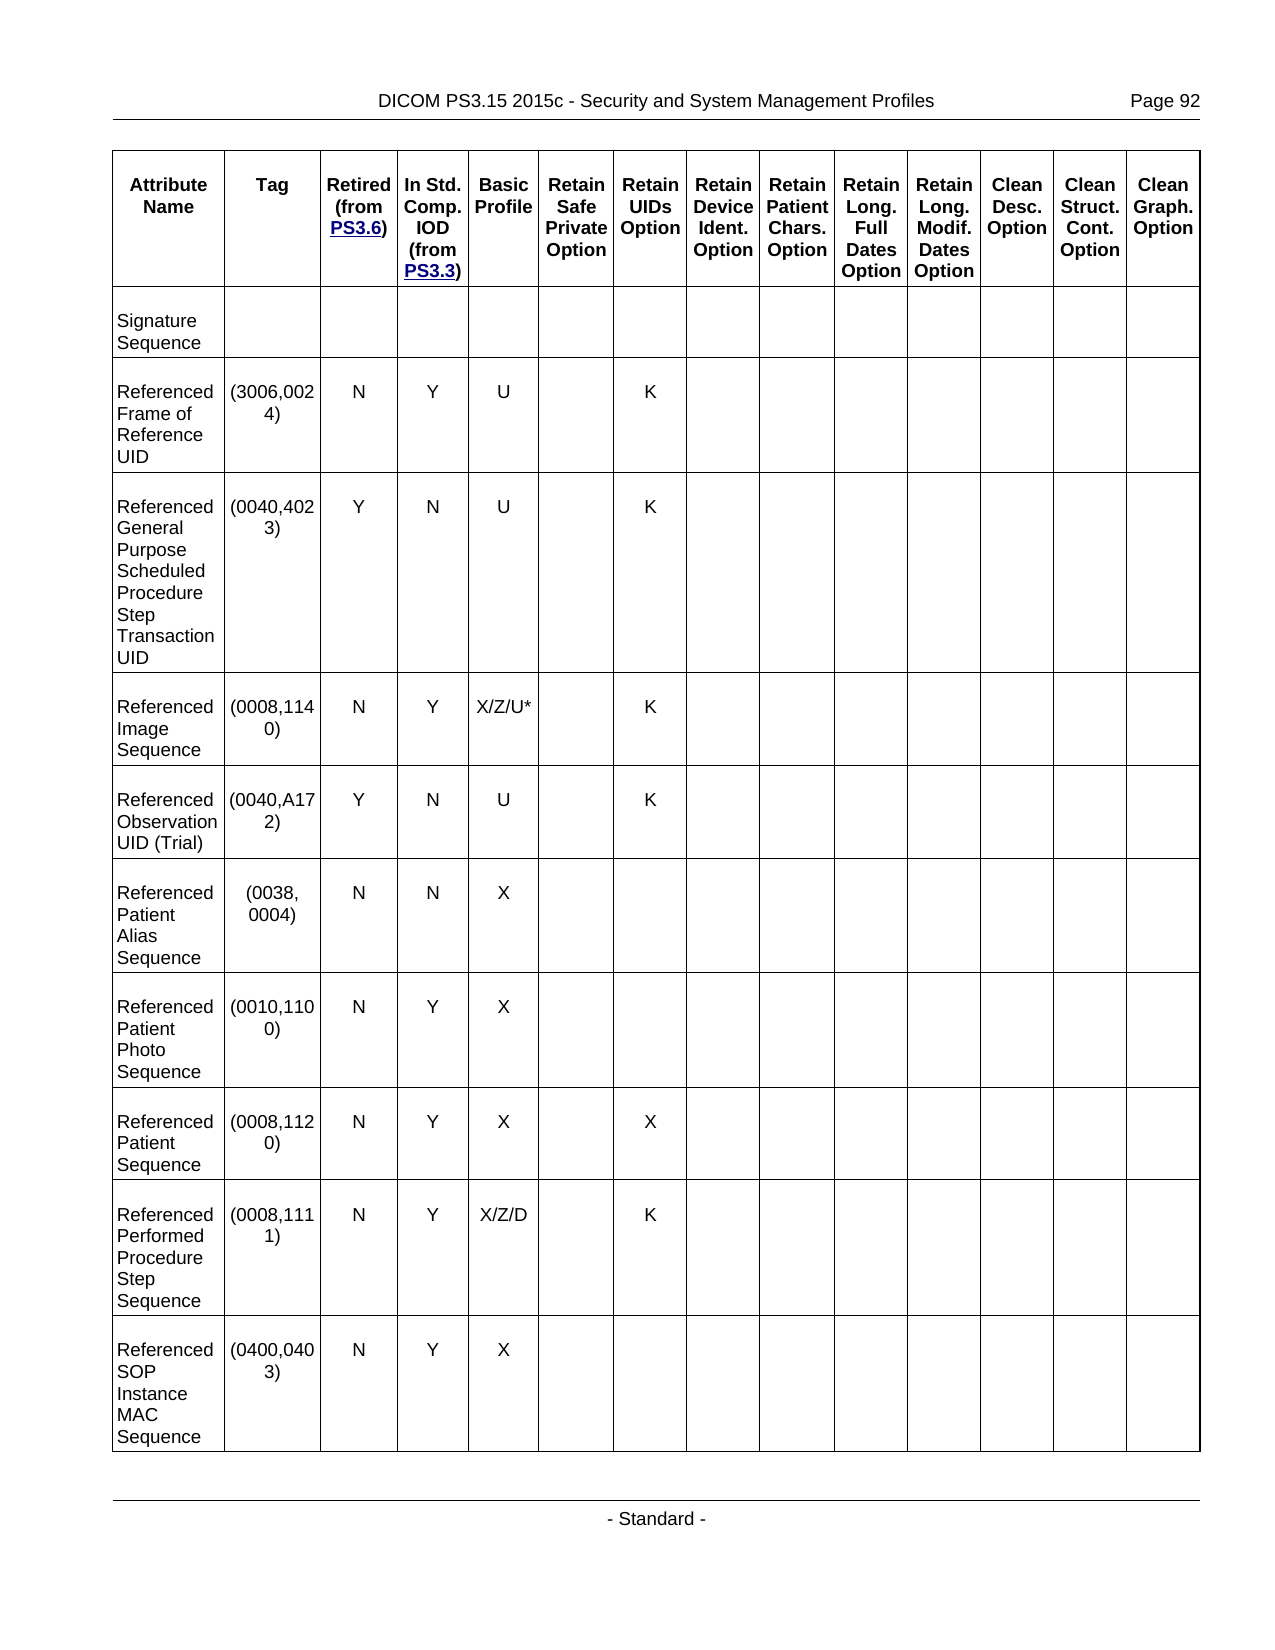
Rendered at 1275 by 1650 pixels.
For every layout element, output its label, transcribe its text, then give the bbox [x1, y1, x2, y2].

table_cell [835, 287, 907, 357]
table_cell (0008,1111) [225, 1180, 320, 1315]
table_cell [1054, 1180, 1126, 1315]
table_cell [1127, 1088, 1199, 1179]
table_cell [981, 973, 1053, 1087]
table_cell [835, 358, 907, 472]
table_header Retain UIDs Option [614, 151, 686, 286]
table_cell [1054, 1088, 1126, 1179]
table_cell [1127, 358, 1199, 472]
table_cell [687, 473, 759, 672]
table_cell [981, 673, 1053, 765]
table_cell [687, 1316, 759, 1451]
table_cell Signature Sequence [113, 287, 224, 357]
table_cell Referenced Frame of Reference UID [113, 358, 224, 472]
table_cell U [469, 766, 538, 858]
table_cell [1127, 287, 1199, 357]
table_cell [1054, 973, 1126, 1087]
table_cell Y [321, 766, 397, 858]
table_cell [835, 859, 907, 972]
table_cell N [398, 766, 468, 858]
table_cell [981, 1088, 1053, 1179]
table_cell [835, 1316, 907, 1451]
table_cell [981, 287, 1053, 357]
table_cell [687, 1088, 759, 1179]
table_cell (0040,A172) [225, 766, 320, 858]
table_cell [539, 1088, 613, 1179]
table_cell [687, 358, 759, 472]
table_cell [1127, 473, 1199, 672]
table_cell Referenced Performed Procedure Step Sequence [113, 1180, 224, 1315]
table_cell [1127, 673, 1199, 765]
table_cell Y [398, 973, 468, 1087]
table_cell [760, 1088, 834, 1179]
table_header Clean Graph. Option [1127, 151, 1199, 286]
table_cell [614, 287, 686, 357]
table_header Attribute Name [113, 151, 224, 286]
table_cell [760, 1180, 834, 1315]
table_cell K [614, 766, 686, 858]
table_cell N [321, 1316, 397, 1451]
table_cell [981, 859, 1053, 972]
table_cell [321, 287, 397, 357]
table_cell [908, 673, 980, 765]
table_cell [835, 673, 907, 765]
table_cell [687, 1180, 759, 1315]
table_cell [539, 1180, 613, 1315]
table_cell N [321, 1088, 397, 1179]
table_cell [760, 1316, 834, 1451]
table_cell K [614, 473, 686, 672]
table_cell [614, 1316, 686, 1451]
table_cell Referenced Observation UID (Trial) [113, 766, 224, 858]
table_cell [1054, 358, 1126, 472]
table_cell X [614, 1088, 686, 1179]
table_cell X/Z/U* [469, 673, 538, 765]
table_cell [908, 287, 980, 357]
table_cell K [614, 358, 686, 472]
table_cell [687, 287, 759, 357]
table_cell [908, 358, 980, 472]
table_cell Y [321, 473, 397, 672]
table_cell Referenced Patient Alias Sequence [113, 859, 224, 972]
table_cell [908, 766, 980, 858]
table_cell X [469, 973, 538, 1087]
table_cell [760, 673, 834, 765]
table_cell [835, 973, 907, 1087]
table_cell N [321, 973, 397, 1087]
table_cell K [614, 673, 686, 765]
table_cell [1054, 287, 1126, 357]
table_cell K [614, 1180, 686, 1315]
table_cell [908, 973, 980, 1087]
table_cell [398, 287, 468, 357]
table_header Clean Struct. Cont. Option [1054, 151, 1126, 286]
table_cell [908, 1088, 980, 1179]
table_cell [908, 473, 980, 672]
table_cell [539, 358, 613, 472]
table_cell [539, 287, 613, 357]
table_cell [1127, 766, 1199, 858]
table_cell N [398, 859, 468, 972]
table_cell [760, 973, 834, 1087]
table_cell (0038, 0004) [225, 859, 320, 972]
table_cell [908, 1316, 980, 1451]
table_header Retain Device Ident. Option [687, 151, 759, 286]
table_cell [1127, 1180, 1199, 1315]
table_cell [539, 766, 613, 858]
table_cell X [469, 859, 538, 972]
table_header Retain Long. Full Dates Option [835, 151, 907, 286]
table_cell [760, 358, 834, 472]
table_cell [908, 1180, 980, 1315]
table_cell N [321, 1180, 397, 1315]
table_cell [1054, 473, 1126, 672]
table_cell N [398, 473, 468, 672]
table_cell [469, 287, 538, 357]
table_cell [539, 859, 613, 972]
table_cell [539, 1316, 613, 1451]
table_cell [760, 287, 834, 357]
table_cell Referenced Image Sequence [113, 673, 224, 765]
table_cell X [469, 1088, 538, 1179]
table_cell [1054, 1316, 1126, 1451]
table_cell Referenced SOP Instance MAC Sequence [113, 1316, 224, 1451]
table_cell [981, 766, 1053, 858]
table_cell [1127, 859, 1199, 972]
table_cell [981, 473, 1053, 672]
table_cell Referenced General Purpose Scheduled Procedure Step Transaction UID [113, 473, 224, 672]
table_cell Referenced Patient Photo Sequence [113, 973, 224, 1087]
table_cell [835, 1180, 907, 1315]
table_header Clean Desc. Option [981, 151, 1053, 286]
table_cell [835, 766, 907, 858]
table_cell [908, 859, 980, 972]
table_cell U [469, 358, 538, 472]
table_cell [1127, 1316, 1199, 1451]
table_cell [614, 859, 686, 972]
table_header Basic Profile [469, 151, 538, 286]
table_cell [225, 287, 320, 357]
table_cell [539, 973, 613, 1087]
table_cell (0008,1120) [225, 1088, 320, 1179]
table_cell N [321, 673, 397, 765]
table_cell Y [398, 1180, 468, 1315]
table_cell [760, 859, 834, 972]
table_cell [614, 973, 686, 1087]
table_header Retired (from PS3.6) [321, 151, 397, 286]
table_header Retain Safe Private Option [539, 151, 613, 286]
table_cell [687, 859, 759, 972]
table_header Retain Long. Modif. Dates Option [908, 151, 980, 286]
table_header In Std. Comp. IOD (from PS3.3) [398, 151, 468, 286]
table_header Retain Patient Chars. Option [760, 151, 834, 286]
table_cell [1054, 766, 1126, 858]
table_cell (3006,0024) [225, 358, 320, 472]
table_cell [981, 1180, 1053, 1315]
table_cell [687, 973, 759, 1087]
table_cell [1054, 673, 1126, 765]
table_cell [760, 766, 834, 858]
table_cell Y [398, 358, 468, 472]
table_cell Y [398, 1088, 468, 1179]
table_cell [760, 473, 834, 672]
table_cell X [469, 1316, 538, 1451]
table_cell [835, 1088, 907, 1179]
table_cell (0010,1100) [225, 973, 320, 1087]
table_cell (0040,4023) [225, 473, 320, 672]
table_cell [981, 1316, 1053, 1451]
table_cell [539, 473, 613, 672]
table_cell [1054, 859, 1126, 972]
table_header Tag [225, 151, 320, 286]
table_cell U [469, 473, 538, 672]
table_cell (0400,0403) [225, 1316, 320, 1451]
table_cell N [321, 859, 397, 972]
table_cell [981, 358, 1053, 472]
table_cell (0008,1140) [225, 673, 320, 765]
table_cell [539, 673, 613, 765]
table_cell N [321, 358, 397, 472]
table_cell [687, 673, 759, 765]
table_cell Referenced Patient Sequence [113, 1088, 224, 1179]
table_cell [835, 473, 907, 672]
table_cell [1127, 973, 1199, 1087]
table_cell Y [398, 1316, 468, 1451]
table_cell X/Z/D [469, 1180, 538, 1315]
table_cell [687, 766, 759, 858]
table_cell Y [398, 673, 468, 765]
